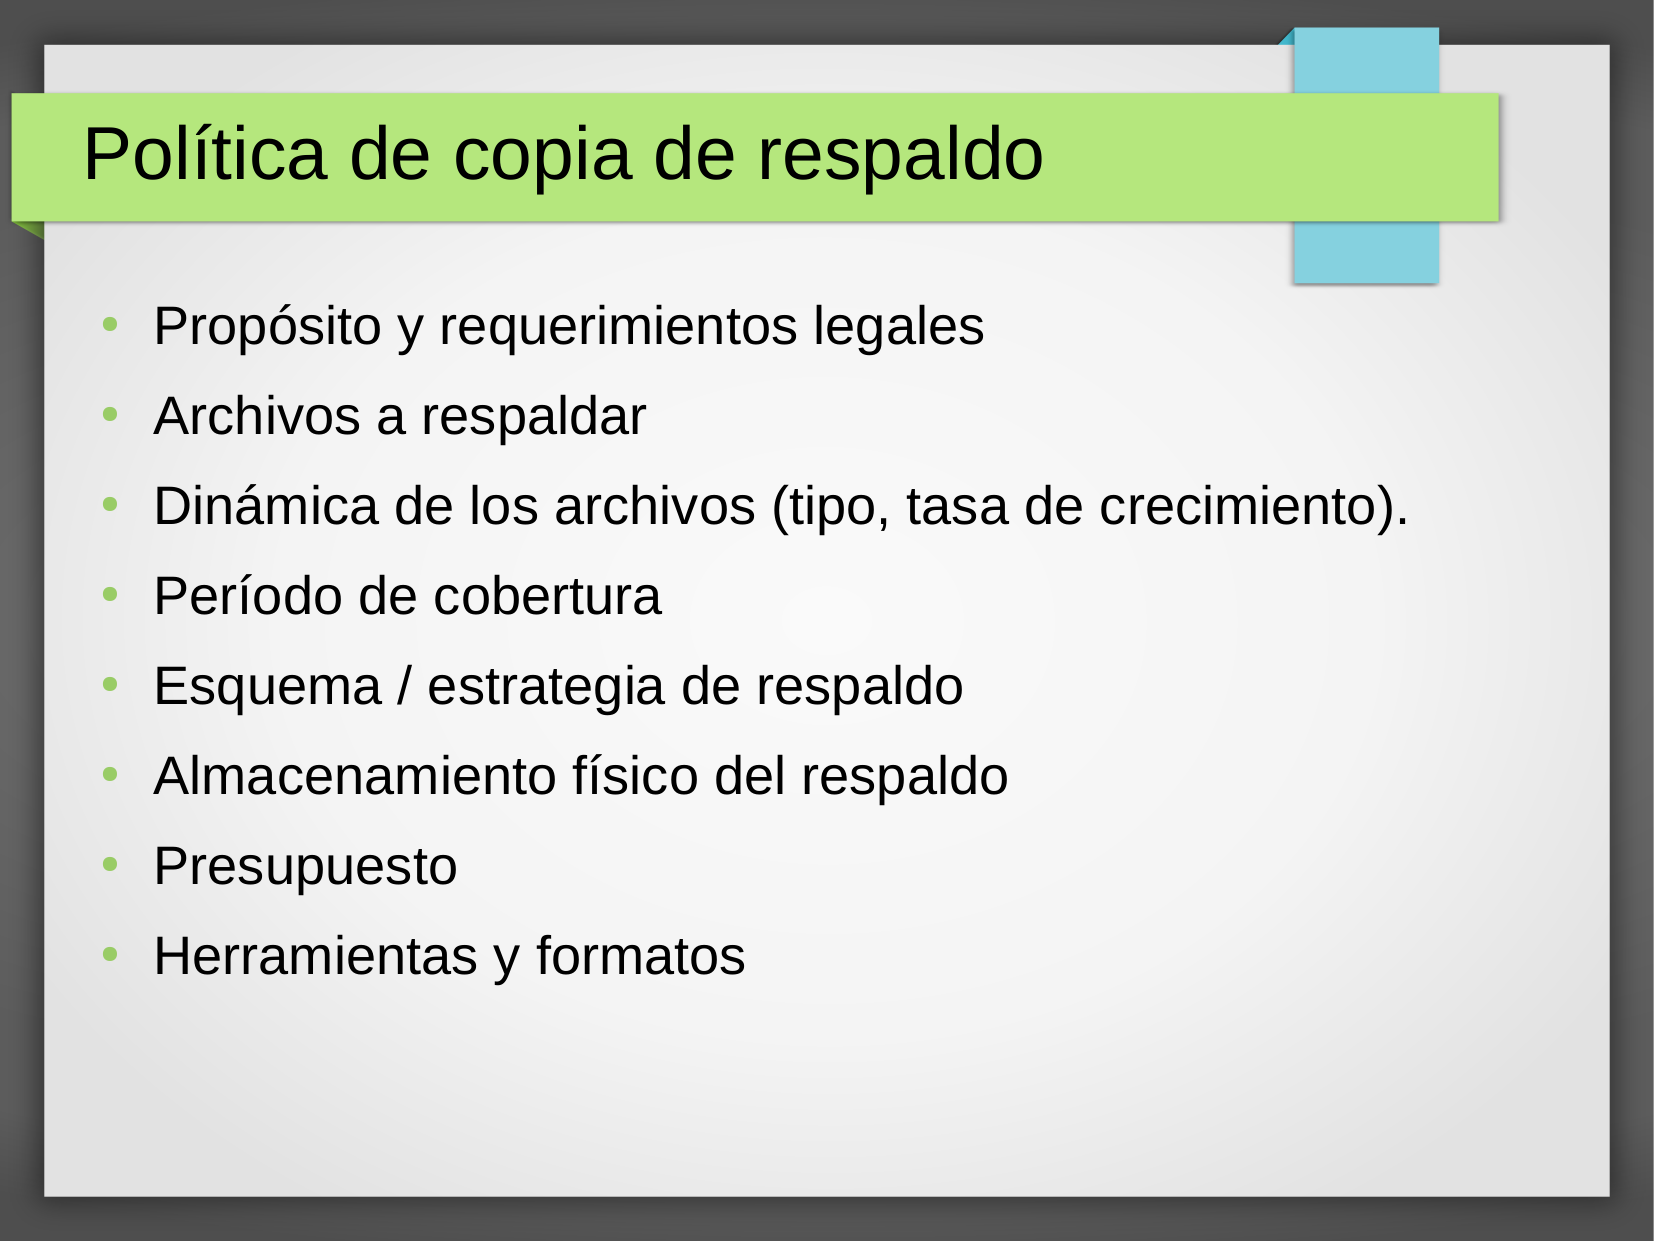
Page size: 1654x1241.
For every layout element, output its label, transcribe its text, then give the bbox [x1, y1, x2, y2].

list Propósito y requerimientos legales Archivos a respaldar Dinámica de los archivos (tipo, tasa de crecimiento). Período de cobertura Esquema / estrategia de respaldo Almacenamiento físico del respaldo Presupuesto Herramientas y formatos [82, 295, 1571, 1015]
title Política de copia de respaldo [82, 94, 1264, 213]
picture [0, 0, 1654, 1241]
